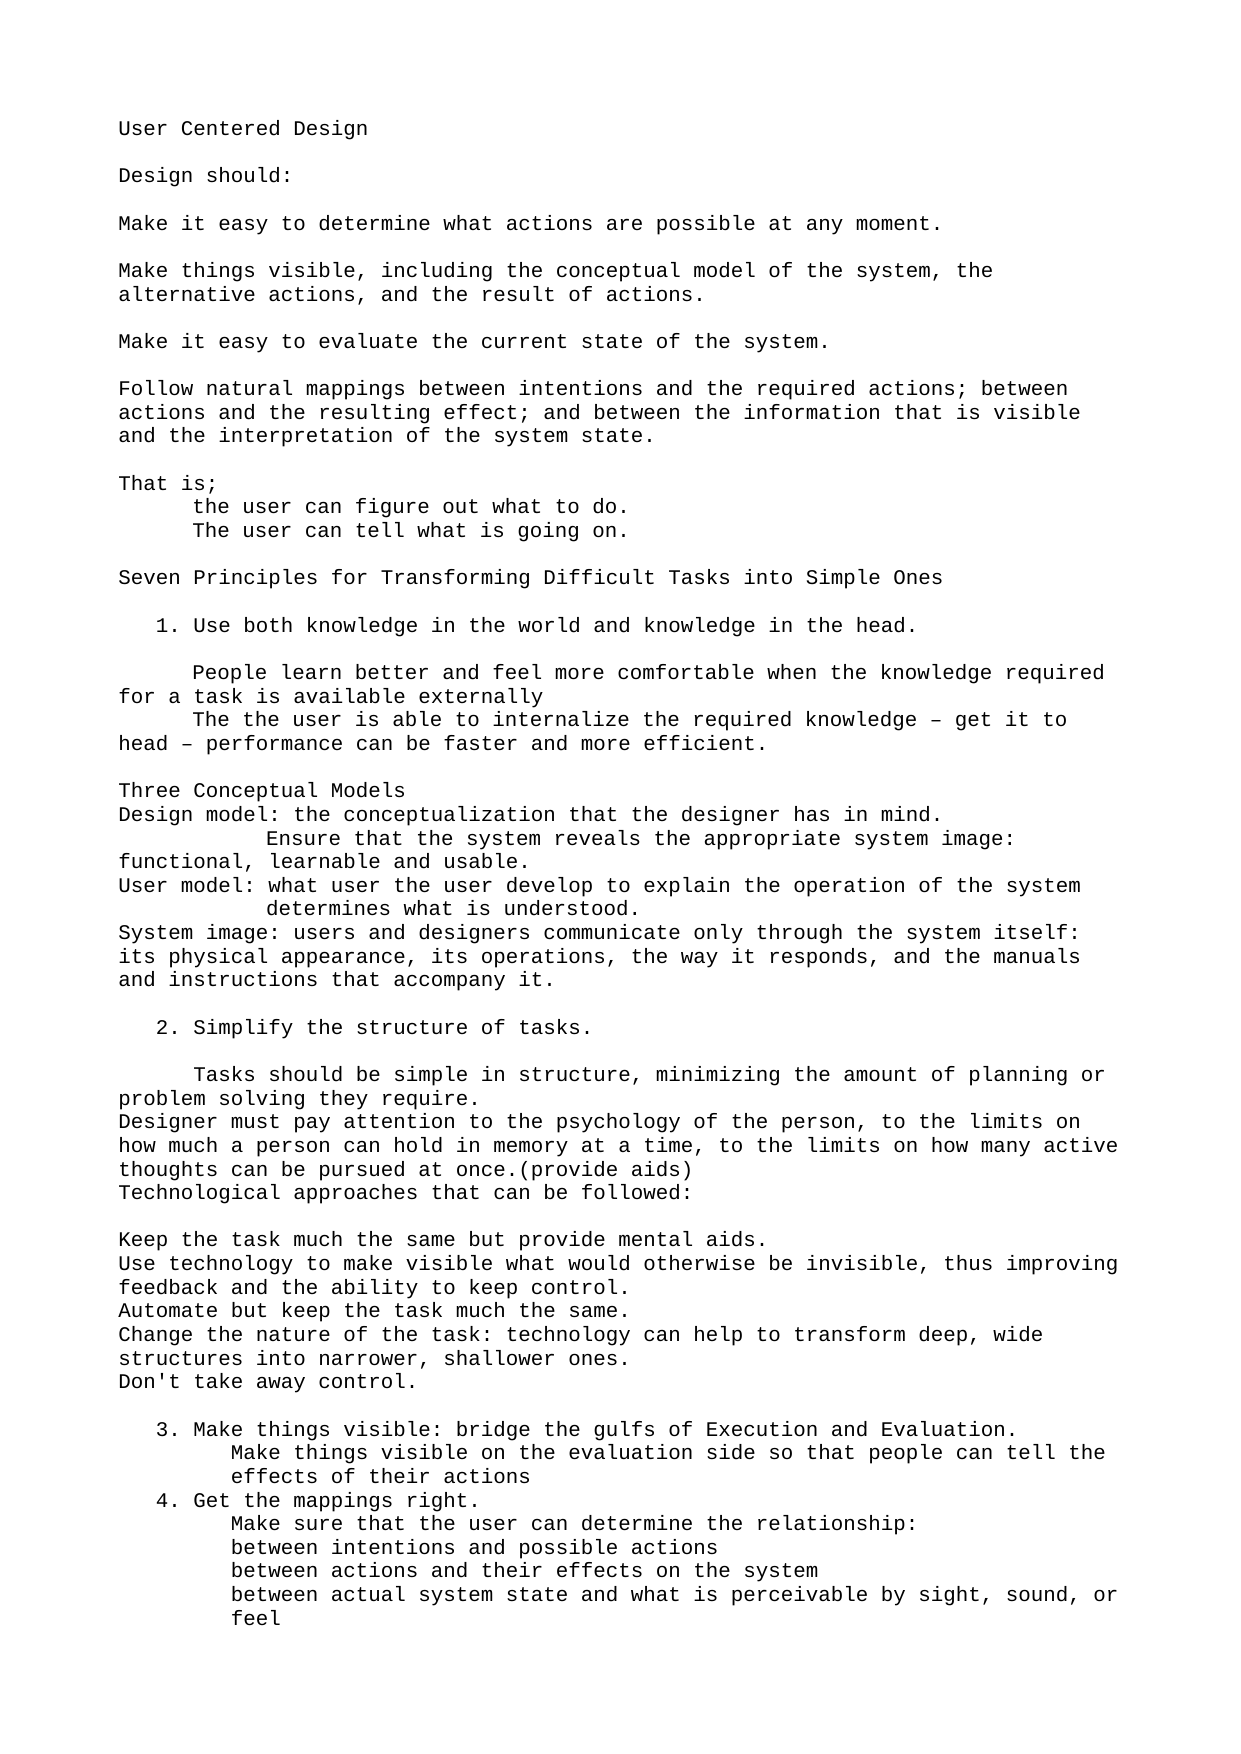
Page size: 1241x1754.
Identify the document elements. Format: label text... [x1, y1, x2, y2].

text Technological approaches that can be followed: [118, 1182, 1122, 1206]
text Don't take away control. [118, 1371, 1122, 1395]
text Three Conceptual Models [118, 780, 1122, 804]
text the user can figure out what to do. [118, 496, 1122, 520]
text User model: what user the user develop to explain the operation of the system [118, 875, 1122, 898]
list Simplify the structure of tasks. [156, 1017, 1122, 1040]
text Tasks should be simple in structure, minimizing the amount of planning or problem solving they require. [118, 1064, 1122, 1111]
list between actions and their effects on the system [193, 1561, 1122, 1584]
list Make things visible on the evaluation side so that people can tell the effects of their actions [193, 1442, 1122, 1489]
list Make things visible: bridge the gulfs of Execution and Evaluation. [156, 1419, 1122, 1442]
text People learn better and feel more comfortable when the knowledge required for a task is available externally [118, 662, 1122, 709]
text Seven Principles for Transforming Difficult Tasks into Simple Ones [118, 567, 1122, 591]
text System image: users and designers communicate only through the system itself: its physical appearance, its operations, the way it responds, and the manuals and instructions that accompany it. [118, 922, 1122, 993]
text determines what is understood. [118, 898, 1122, 922]
list Use both knowledge in the world and knowledge in the head. [156, 615, 1122, 638]
text Make it easy to determine what actions are possible at any moment. [118, 213, 1122, 236]
text The the user is able to internalize the required knowledge – get it to head – performance can be faster and more efficient. [118, 709, 1122, 757]
text Automate but keep the task much the same. [118, 1300, 1122, 1324]
text Keep the task much the same but provide mental aids. [118, 1229, 1122, 1253]
text Follow natural mappings between intentions and the required actions; between actions and the resulting effect; and between the information that is visible and the interpretation of the system state. [118, 378, 1122, 449]
text The user can tell what is going on. [118, 520, 1122, 544]
text Use technology to make visible what would otherwise be invisible, thus improving feedback and the ability to keep control. [118, 1253, 1122, 1300]
list between intentions and possible actions [193, 1537, 1122, 1561]
text That is; [118, 473, 1122, 496]
list Make sure that the user can determine the relationship: [193, 1513, 1122, 1537]
text Design should: [118, 165, 1122, 189]
list Get the mappings right. [156, 1489, 1122, 1513]
text User Centered Design [118, 118, 1122, 142]
text Designer must pay attention to the psychology of the person, to the limits on how much a person can hold in memory at a time, to the limits on how many active thoughts can be pursued at once.(provide aids) [118, 1111, 1122, 1182]
text Change the nature of the task: technology can help to transform deep, wide structures into narrower, shallower ones. [118, 1324, 1122, 1371]
text Make it easy to evaluate the current state of the system. [118, 331, 1122, 354]
list between actual system state and what is perceivable by sight, sound, or feel [193, 1584, 1122, 1631]
text Ensure that the system reveals the appropriate system image: functional, learnable and usable. [118, 827, 1122, 875]
text Design model: the conceptualization that the designer has in mind. [118, 804, 1122, 827]
text Make things visible, including the conceptual model of the system, the alternative actions, and the result of actions. [118, 260, 1122, 307]
